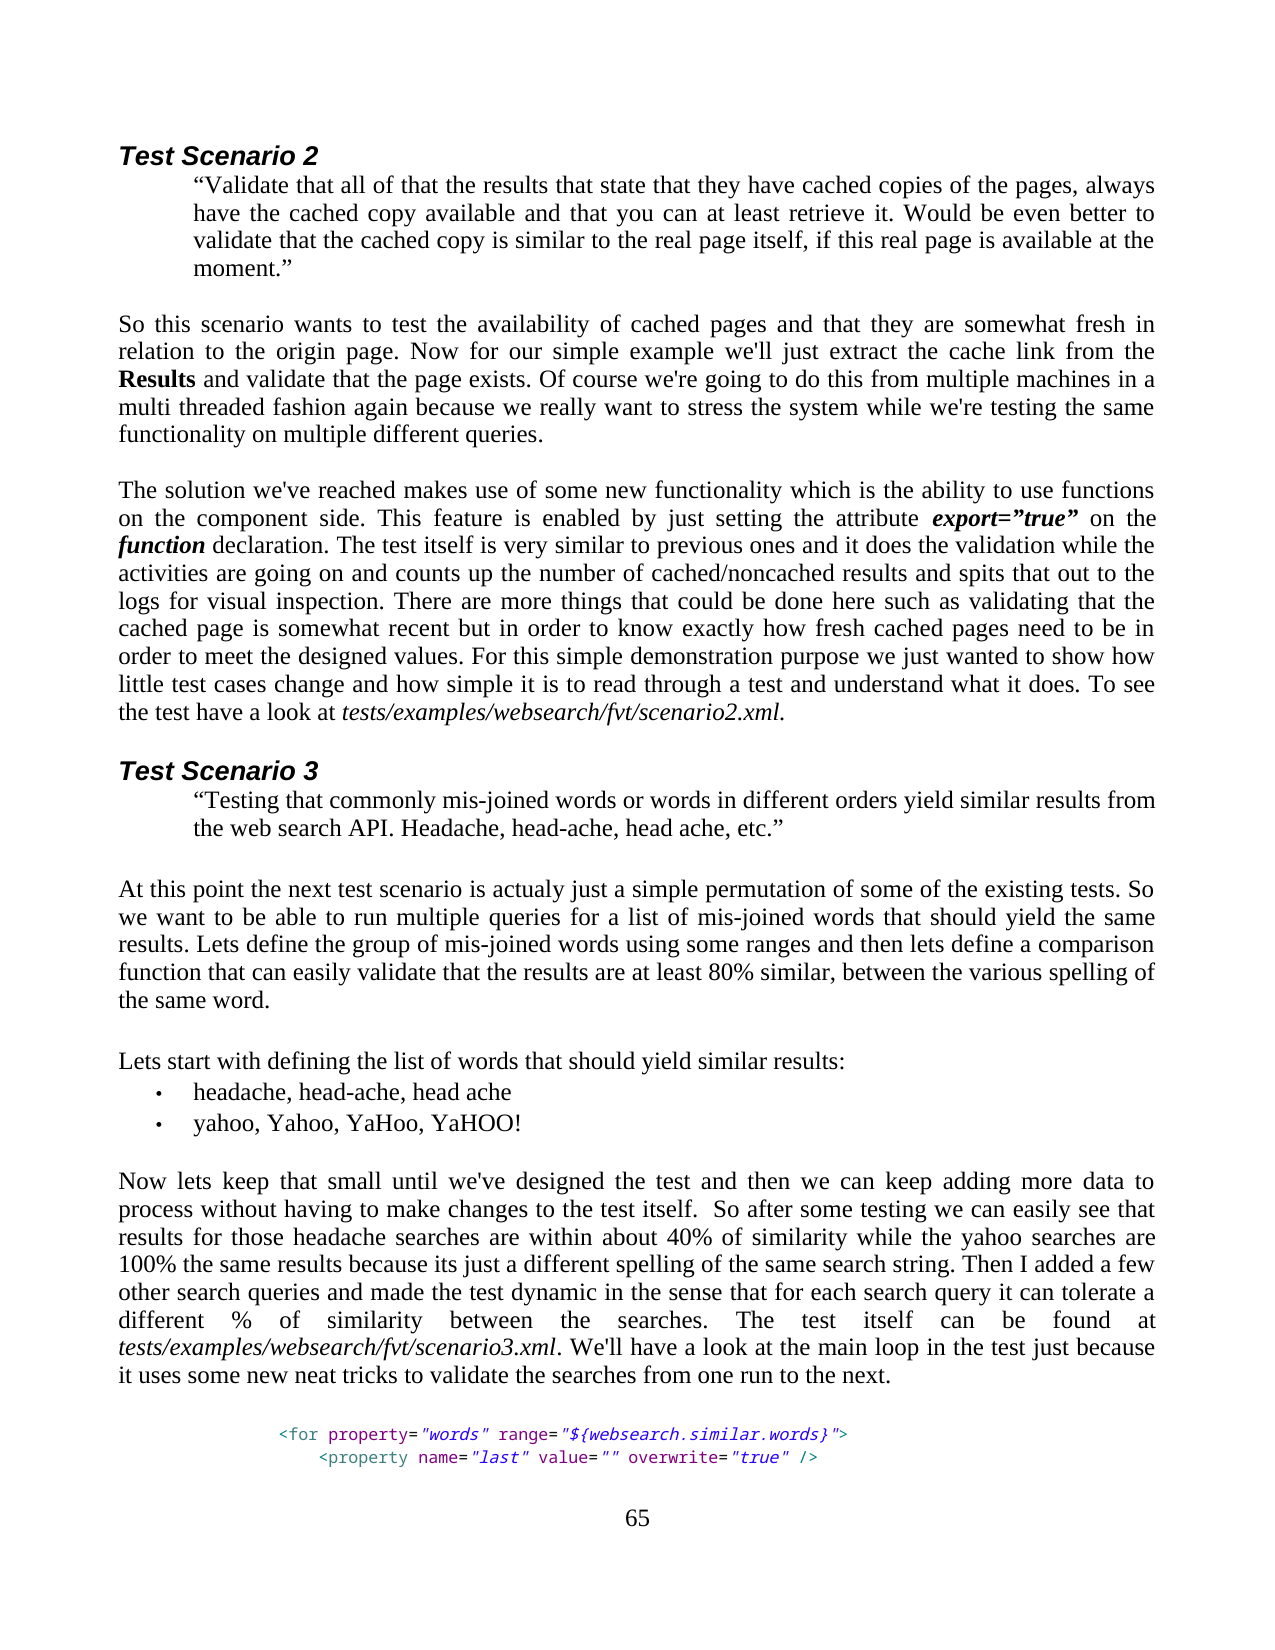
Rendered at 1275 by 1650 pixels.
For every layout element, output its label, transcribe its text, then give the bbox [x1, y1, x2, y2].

text <for property="words" range="${websearch.similar.words}"> [118, 1423, 1157, 1445]
text So this scenario wants to test the availability of cached pages and that they are somewhat fresh in relation to the origin page. Now for our simple example we'll just extract the cache link from the Results and validate that the page exists. Of course we're going to do this from multiple machines in a multi threaded fashion again because we really want to stress the system while we're testing the same functionality on multiple different queries. [118, 310, 1157, 448]
subtitle Test Scenario 3 [118, 756, 1157, 786]
text The solution we've reached makes use of some new functionality which is the ability to use functions on the component side. This feature is enabled by just setting the attribute export=”true” on the function declaration. The test itself is very similar to previous ones and it does the validation while the activities are going on and counts up the number of cached/noncached results and spits that out to the logs for visual inspection. There are more things that could be done here such as validating that the cached page is somewhat recent but in order to know exactly how fresh cached pages need to be in order to meet the designed values. For this simple demonstration purpose we just wanted to show how little test cases change and how simple it is to read through a test and understand what it does. To see the test have a look at tests/examples/websearch/fvt/scenario2.xml. [118, 476, 1157, 725]
text Now lets keep that small until we've designed the test and then we can keep adding more data to process without having to make changes to the test itself. So after some testing we can easily see that results for those headache searches are within about 40% of similarity while the yahoo searches are 100% the same results because its just a different spelling of the same search string. Then I added a few other search queries and made the test dynamic in the sense that for each search query it can tolerate a different % of similarity between the searches. The test itself can be found at tests/examples/websearch/fvt/scenario3.xml. We'll have a look at the main loop in the test just because it uses some new neat tricks to validate the searches from one run to the next. [118, 1167, 1157, 1389]
list “Validate that all of that the results that state that they have cached copies of the pages, always have the cached copy available and that you can at least retrieve it. Would be even better to validate that the cached copy is similar to the real page itself, if this real page is available at the moment.” [156, 171, 1157, 282]
list yahoo, Yahoo, YaHoo, YaHOO! [156, 1109, 1157, 1137]
text Lets start with defining the list of words that should yield similar results: [118, 1047, 1157, 1075]
list headache, head-ache, head ache [156, 1078, 1157, 1106]
list “Testing that commonly mis-joined words or words in different orders yield similar results from the web search API. Headache, head-ache, head ache, etc.” [156, 786, 1157, 841]
text <property name="last" value="" overwrite="true" /> [118, 1445, 1157, 1468]
subtitle Test Scenario 2 [118, 141, 1157, 171]
text At this point the next test scenario is actualy just a simple permutation of some of the existing tests. So we want to be able to run multiple queries for a list of mis-joined words that should yield the same results. Lets define the group of mis-joined words using some ranges and then lets define a comparison function that can easily validate that the results are at least 80% similar, between the various spelling of the same word. [118, 875, 1157, 1014]
